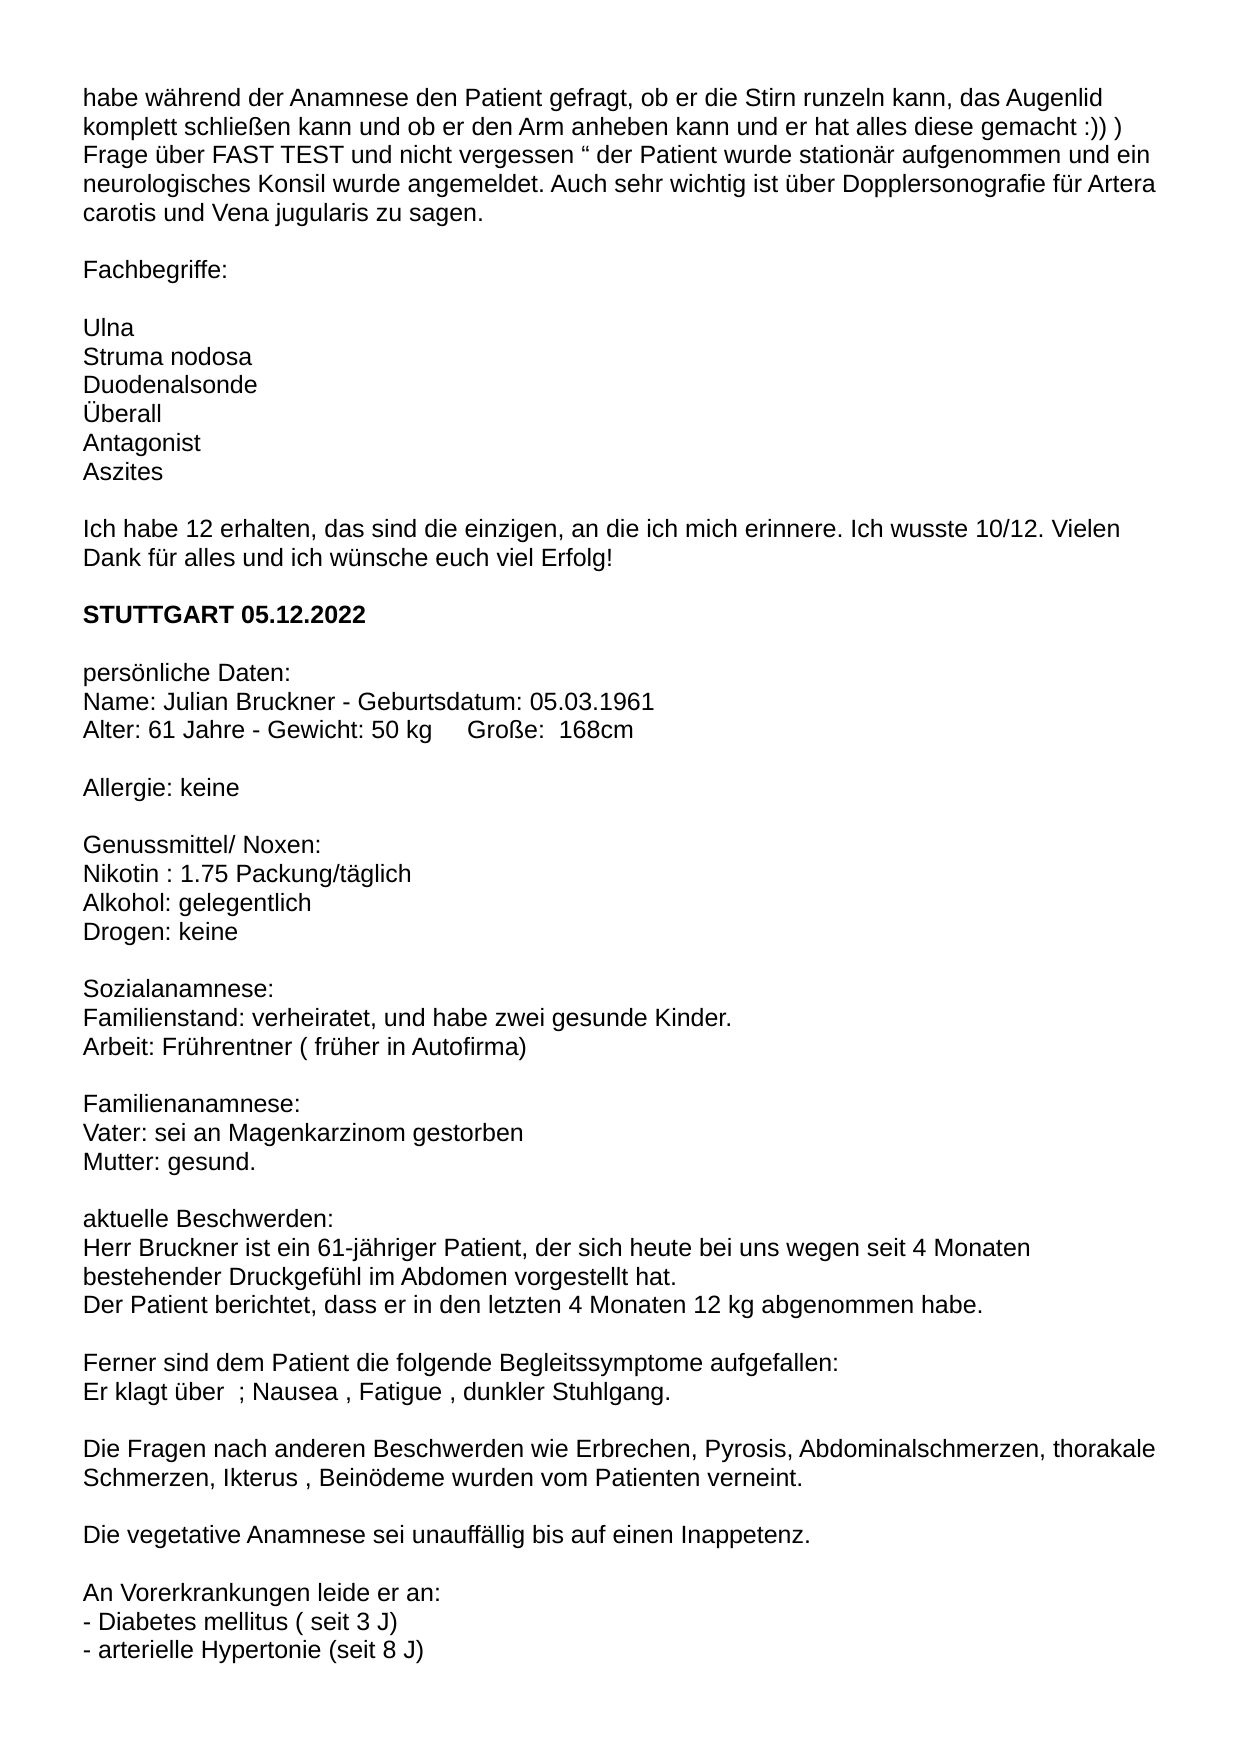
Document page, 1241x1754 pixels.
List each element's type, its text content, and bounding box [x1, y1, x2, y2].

text Struma nodosa [83, 341, 1157, 370]
text Herr Bruckner ist ein 61-jähriger Patient, der sich heute bei uns wegen seit 4 Monaten bestehender Druckgefühl im Abdomen vorgestellt hat. [83, 1233, 1157, 1290]
text Fachbegriffe: [83, 255, 1157, 284]
text Drogen: keine [83, 916, 1157, 945]
text Überall [83, 399, 1157, 428]
text Vater: sei an Magenkarzinom gestorben [83, 1118, 1157, 1146]
text Antagonist [83, 428, 1157, 456]
text Genussmittel/ Noxen: [83, 830, 1157, 859]
text Alter: 61 Jahre - Gewicht: 50 kg Große: 168cm [83, 715, 1157, 744]
text Ulna [83, 313, 1157, 341]
text habe während der Anamnese den Patient gefragt, ob er die Stirn runzeln kann, das Augenlid komplett schließen kann und ob er den Arm anheben kann und er hat alles diese gemacht :)) ) Frage über FAST TEST und nicht vergessen “ der Patient wurde stationär aufgenommen und ein neurologisches Konsil wurde angemeldet. Auch sehr wichtig ist über Dopplersonografie für Artera carotis und Vena jugularis zu sagen. [83, 83, 1157, 226]
text Mutter: gesund. [83, 1146, 1157, 1175]
text Alkohol: gelegentlich [83, 888, 1157, 916]
text Arbeit: Frührentner ( früher in Autofirma) [83, 1031, 1157, 1060]
text An Vorerkrankungen leide er an: [83, 1578, 1157, 1606]
text - Diabetes mellitus ( seit 3 J) [83, 1606, 1157, 1635]
text aktuelle Beschwerden: [83, 1204, 1157, 1233]
text Name: Julian Bruckner - Geburtsdatum: 05.03.1961 [83, 686, 1157, 715]
text Familienstand: verheiratet, und habe zwei gesunde Kinder. [83, 1003, 1157, 1031]
text Nikotin : 1.75 Packung/täglich [83, 859, 1157, 888]
text Ferner sind dem Patient die folgende Begleitssymptome aufgefallen: [83, 1348, 1157, 1376]
text Familienanamnese: [83, 1089, 1157, 1118]
text Sozialanamnese: [83, 974, 1157, 1003]
text Duodenalsonde [83, 370, 1157, 399]
text Aszites [83, 456, 1157, 485]
text Er klagt über ; Nausea , Fatigue , dunkler Stuhlgang. [83, 1376, 1157, 1405]
text Ich habe 12 erhalten, das sind die einzigen, an die ich mich erinnere. Ich wusste 10/12. Vielen Dank für alles und ich wünsche euch viel Erfolg! [83, 514, 1157, 571]
text Allergie: keine [83, 773, 1157, 801]
text Der Patient berichtet, dass er in den letzten 4 Monaten 12 kg abgenommen habe. [83, 1290, 1157, 1319]
text persönliche Daten: [83, 658, 1157, 686]
text STUTTGART 05.12.2022 [83, 600, 1157, 629]
text Die Fragen nach anderen Beschwerden wie Erbrechen, Pyrosis, Abdominalschmerzen, thorakale Schmerzen, Ikterus , Beinödeme wurden vom Patienten verneint. [83, 1434, 1157, 1491]
text Die vegetative Anamnese sei unauffällig bis auf einen Inappetenz. [83, 1520, 1157, 1549]
text - arterielle Hypertonie (seit 8 J) [83, 1635, 1157, 1664]
